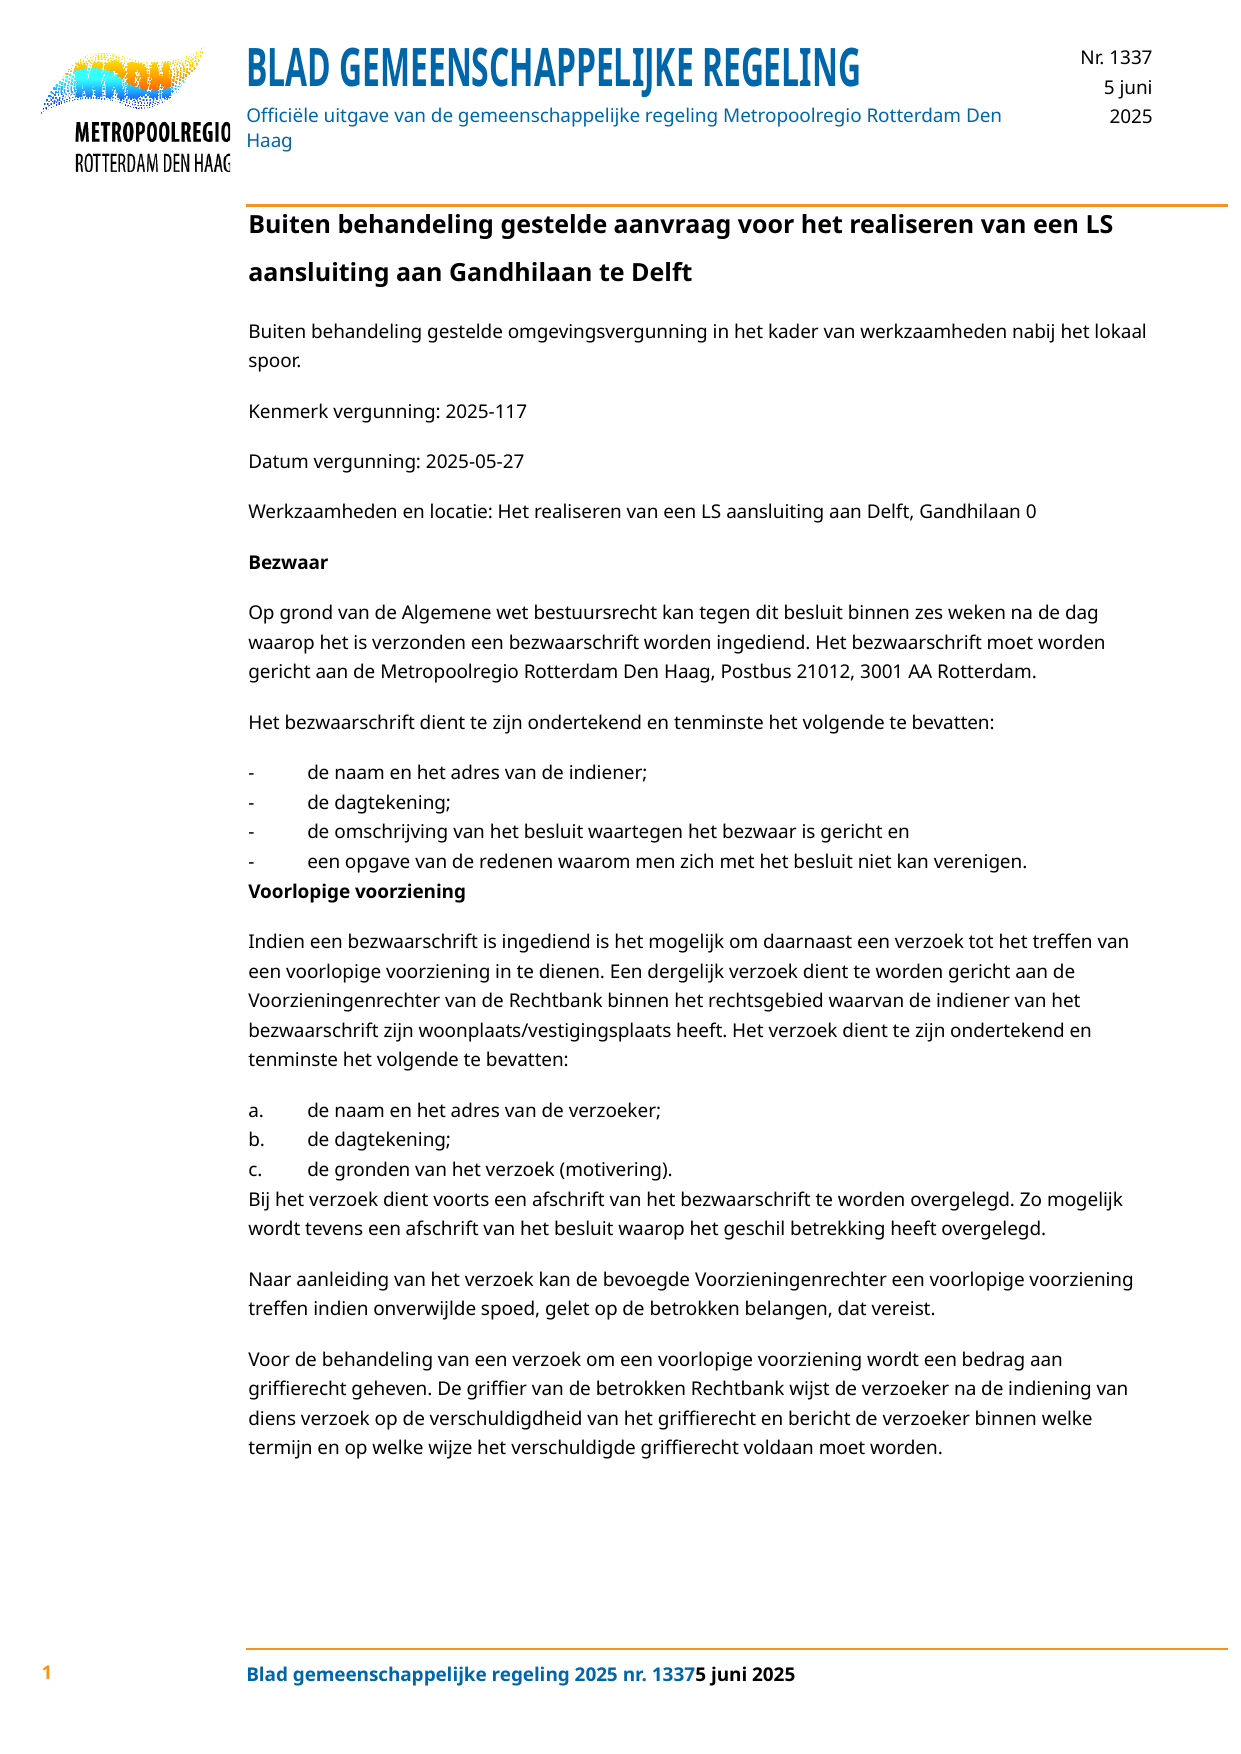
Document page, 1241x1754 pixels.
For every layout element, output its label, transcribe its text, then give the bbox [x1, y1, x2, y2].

text Buiten behandeling gestelde aanvraag voor het realiseren van een LS aansluiting aan Gandhilaan te Delft [248, 207, 1152, 288]
list de naam en het adres van de verzoeker; [248, 1097, 1152, 1123]
text Kenmerk vergunning: 2025-117 [248, 398, 1152, 424]
text Voorlopige voorziening [248, 878, 1152, 904]
text Bij het verzoek dient voorts een afschrift van het bezwaarschrift te worden overgelegd. Zo mogelijk wordt tevens een afschrift van het besluit waarop het geschil betrekking heeft overgelegd. [248, 1186, 1152, 1241]
text Indien een bezwaarschrift is ingediend is het mogelijk om daarnaast een verzoek tot het treffen van een voorlopige voorziening in te dienen. Een dergelijk verzoek dient te worden gericht aan de Voorzieningenrechter van de Rechtbank binnen het rechtsgebied waarvan de indiener van het bezwaarschrift zijn woonplaats/vestigingsplaats heeft. Het verzoek dient te zijn ondertekend en tenminste het volgende te bevatten: [248, 928, 1152, 1072]
text Voor de behandeling van een verzoek om een voorlopige voorziening wordt een bedrag aan griffierecht geheven. De griffier van de betrokken Rechtbank wijst de verzoeker na de indiening van diens verzoek op de verschuldigdheid van het griffierecht en bericht de verzoeker binnen welke termijn en op welke wijze het verschuldigde griffierecht voldaan moet worden. [248, 1346, 1152, 1460]
text Buiten behandeling gestelde omgevingsvergunning in het kader van werkzaamheden nabij het lokaal spoor. [248, 318, 1152, 373]
list de omschrijving van het besluit waartegen het bezwaar is gericht en [248, 819, 1152, 844]
list een opgave van de redenen waarom men zich met het besluit niet kan verenigen. [248, 848, 1152, 874]
picture [41, 47, 231, 172]
text Op grond van de Algemene wet bestuursrecht kan tegen dit besluit binnen zes weken na de dag waarop het is verzonden een bezwaarschrift worden ingediend. Het bezwaarschrift moet worden gericht aan de Metropoolregio Rotterdam Den Haag, Postbus 21012, 3001 AA Rotterdam. [248, 599, 1152, 684]
text Bezwaar [248, 549, 1152, 575]
text Werkzaamheden en locatie: Het realiseren van een LS aansluiting aan Delft, Gandhilaan 0 [248, 499, 1152, 524]
text Het bezwaarschrift dient te zijn ondertekend en tenminste het volgende te bevatten: [248, 709, 1152, 735]
list de gronden van het verzoek (motivering). [248, 1156, 1152, 1182]
text Naar aanleiding van het verzoek kan de bevoegde Voorzieningenrechter een voorlopige voorziening treffen indien onverwijlde spoed, gelet op de betrokken belangen, dat vereist. [248, 1266, 1152, 1321]
list de dagtekening; [248, 789, 1152, 815]
list de naam en het adres van de indiener; [248, 759, 1152, 785]
list de dagtekening; [248, 1127, 1152, 1152]
text Datum vergunning: 2025-05-27 [248, 448, 1152, 474]
